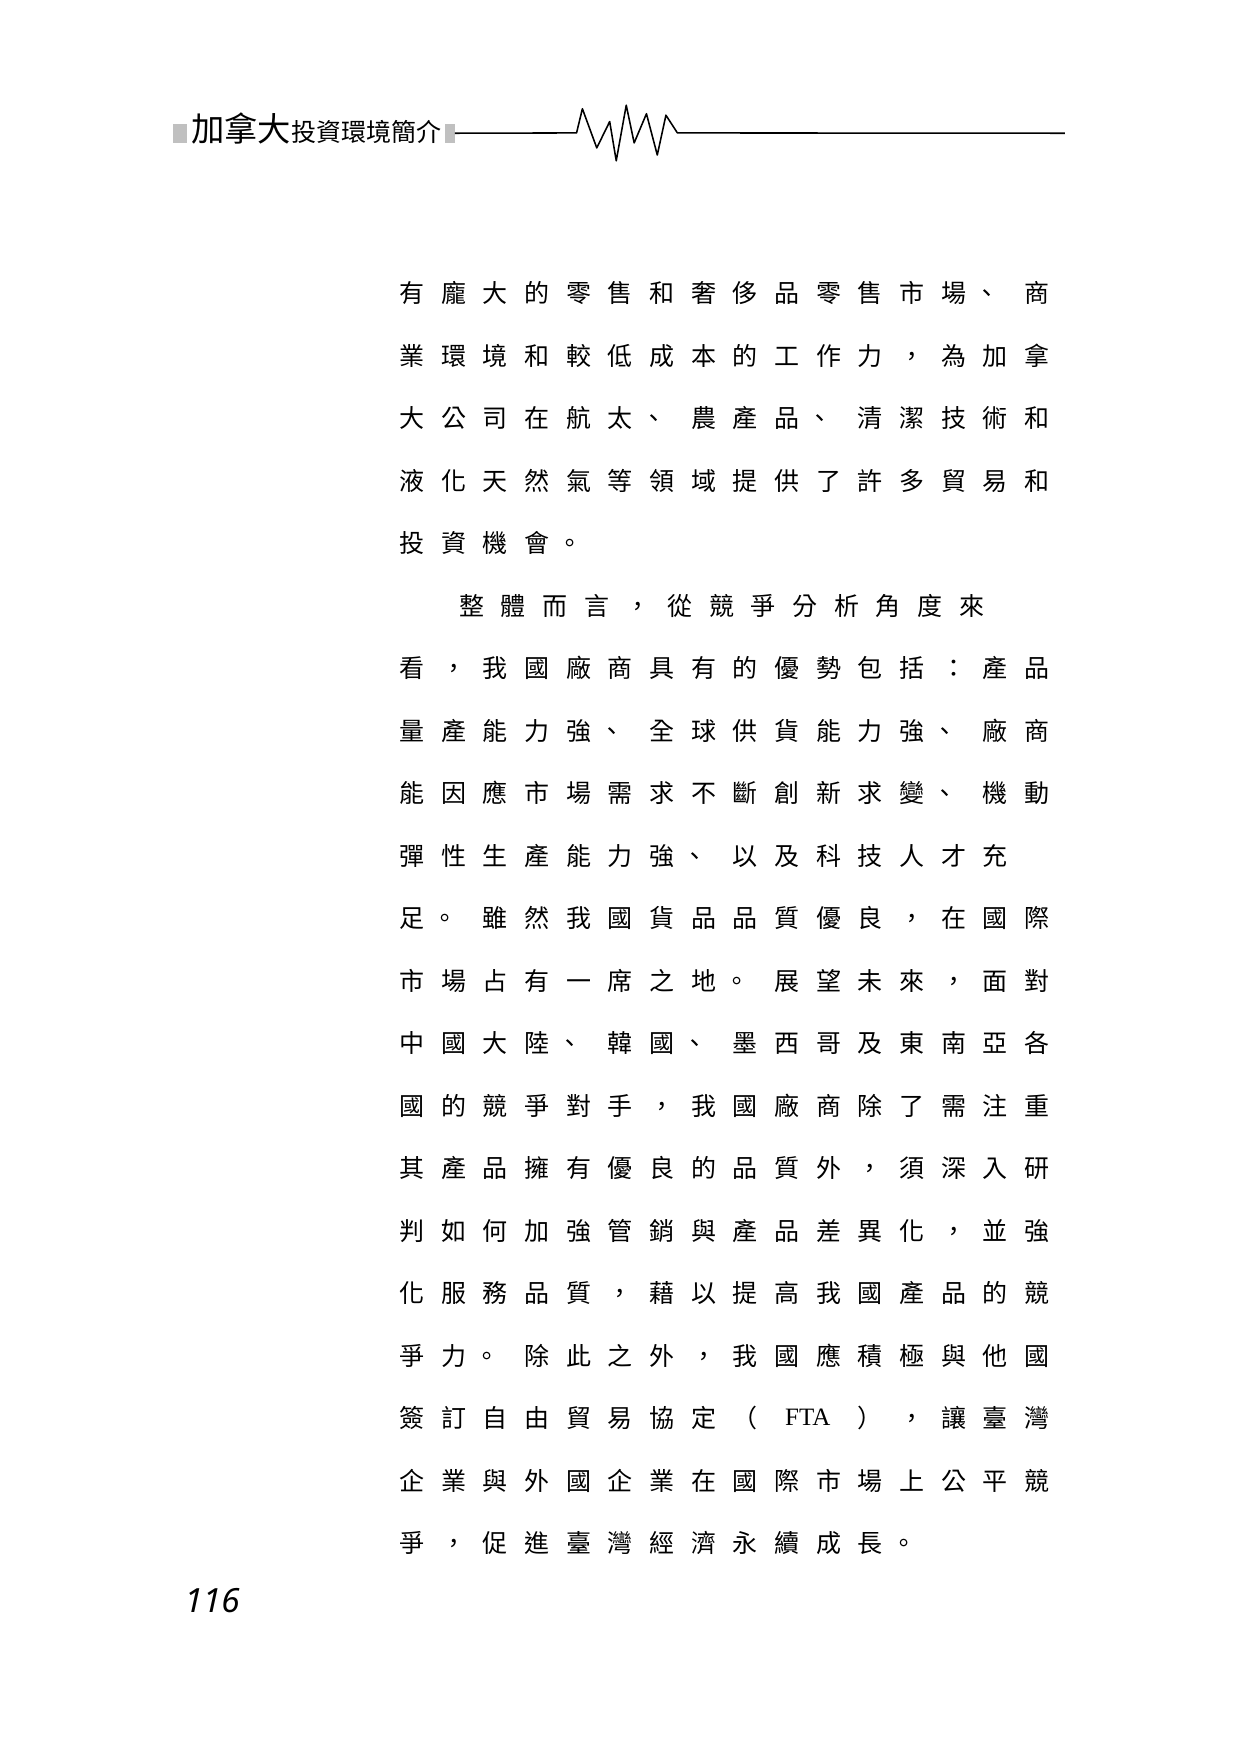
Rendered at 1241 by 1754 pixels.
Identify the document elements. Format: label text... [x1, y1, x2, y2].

text 有龐大的零售和奢侈品零售市場、商業環境和較低成本的工作力，為加拿大公司在航太、農產品、清潔技術和液化天然氣等領域提供了許多貿易和投資機會。 [306, 250, 1058, 563]
text 整體而言，從競爭分析角度來看，我國廠商具有的優勢包括：產品量產能力強、全球供貨能力強、廠商能因應市場需求不斷創新求變、機動彈性生產能力強、以及科技人才充足。雖然我國貨品品質優良，在國際市場占有一席之地。展望未來，面對中國大陸、韓國、墨西哥及東南亞各國的競爭對手，我國廠商除了需注重其產品擁有優良的品質外，須深入研判如何加強管銷與產品差異化，並強化服務品質，藉以提高我國產品的競爭力。除此之外，我國應積極與他國簽訂自由貿易協定（FTA），讓臺灣企業與外國企業在國際市場上公平競爭，促進臺灣經濟永續成長。 [306, 563, 1058, 1563]
